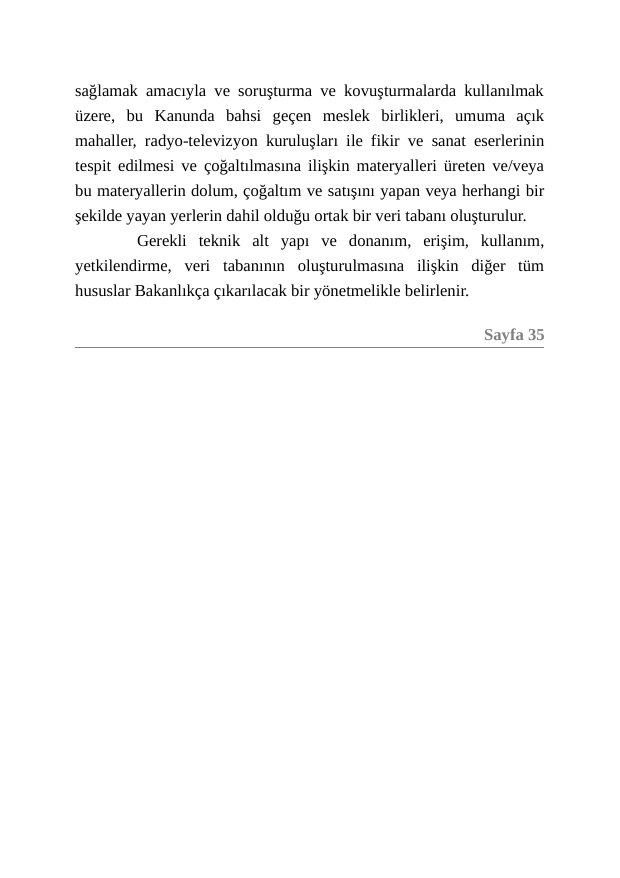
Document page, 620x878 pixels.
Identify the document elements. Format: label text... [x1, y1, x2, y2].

text sağlamak amacıyla ve soruşturma ve kovuşturmalarda kullanılmak üzere, bu Kanunda bahsi geçen meslek birlikleri, umuma açık mahaller, radyo-televizyon kuruluşları ile fikir ve sanat eserlerinin tespit edilmesi ve çoğaltılmasına ilişkin materyalleri üreten ve/veya bu materyallerin dolum, çoğaltım ve satışını yapan veya herhangi bir şekilde yayan yerlerin dahil olduğu ortak bir veri tabanı oluşturulur. [75, 75, 544, 225]
text Gerekli teknik alt yapı ve donanım, erişim, kullanım, yetkilendirme, veri tabanının oluşturulmasına ilişkin diğer tüm hususlar Bakanlıkça çıkarılacak bir yönetmelikle belirlenir. [75, 225, 544, 300]
text Sayfa 35 [75, 325, 544, 347]
